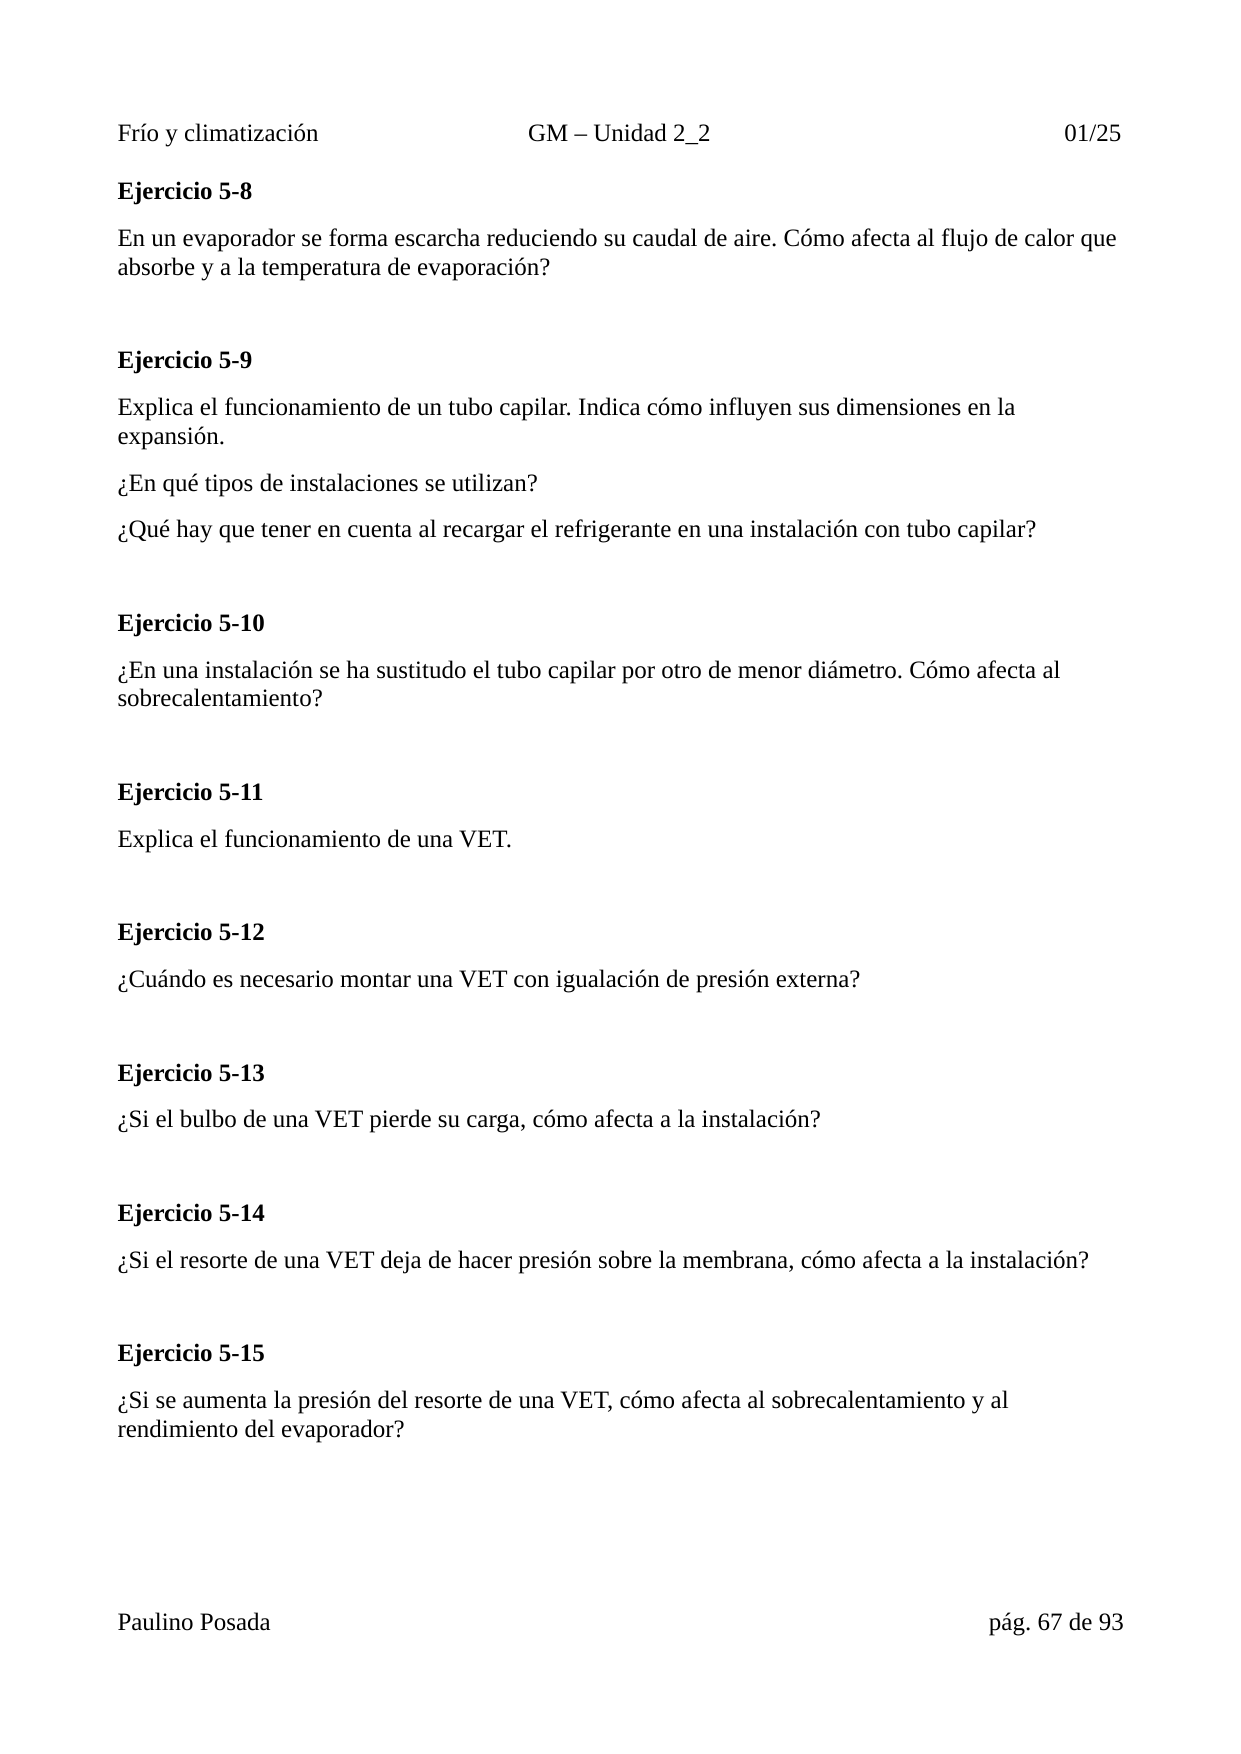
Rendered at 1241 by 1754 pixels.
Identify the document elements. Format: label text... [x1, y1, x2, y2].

text Ejercicio 5-11 [117, 777, 1123, 806]
text Ejercicio 5-14 [117, 1198, 1123, 1227]
text Ejercicio 5-9 [117, 345, 1123, 374]
text Explica el funcionamiento de una VET. [117, 824, 1123, 853]
text ¿Si el bulbo de una VET pierde su carga, cómo afecta a la instalación? [117, 1104, 1123, 1133]
text Ejercicio 5-8 [117, 176, 1123, 205]
text ¿En una instalación se ha sustitudo el tubo capilar por otro de menor diámetro. Cómo afecta al sobrecalentamiento? [117, 655, 1123, 712]
text ¿En qué tipos de instalaciones se utilizan? [117, 468, 1123, 496]
text ¿Si se aumenta la presión del resorte de una VET, cómo afecta al sobrecalentamiento y al rendimiento del evaporador? [117, 1385, 1123, 1443]
text Explica el funcionamiento de un tubo capilar. Indica cómo influyen sus dimensiones en la expansión. [117, 392, 1123, 450]
text ¿Qué hay que tener en cuenta al recargar el refrigerante en una instalación con tubo capilar? [117, 514, 1123, 543]
text ¿Cuándo es necesario montar una VET con igualación de presión externa? [117, 964, 1123, 993]
text En un evaporador se forma escarcha reduciendo su caudal de aire. Cómo afecta al flujo de calor que absorbe y a la temperatura de evaporación? [117, 223, 1123, 281]
text ¿Si el resorte de una VET deja de hacer presión sobre la membrana, cómo afecta a la instalación? [117, 1245, 1123, 1273]
text Ejercicio 5-13 [117, 1058, 1123, 1086]
text Ejercicio 5-15 [117, 1338, 1123, 1367]
text Ejercicio 5-12 [117, 917, 1123, 946]
text Ejercicio 5-10 [117, 608, 1123, 637]
